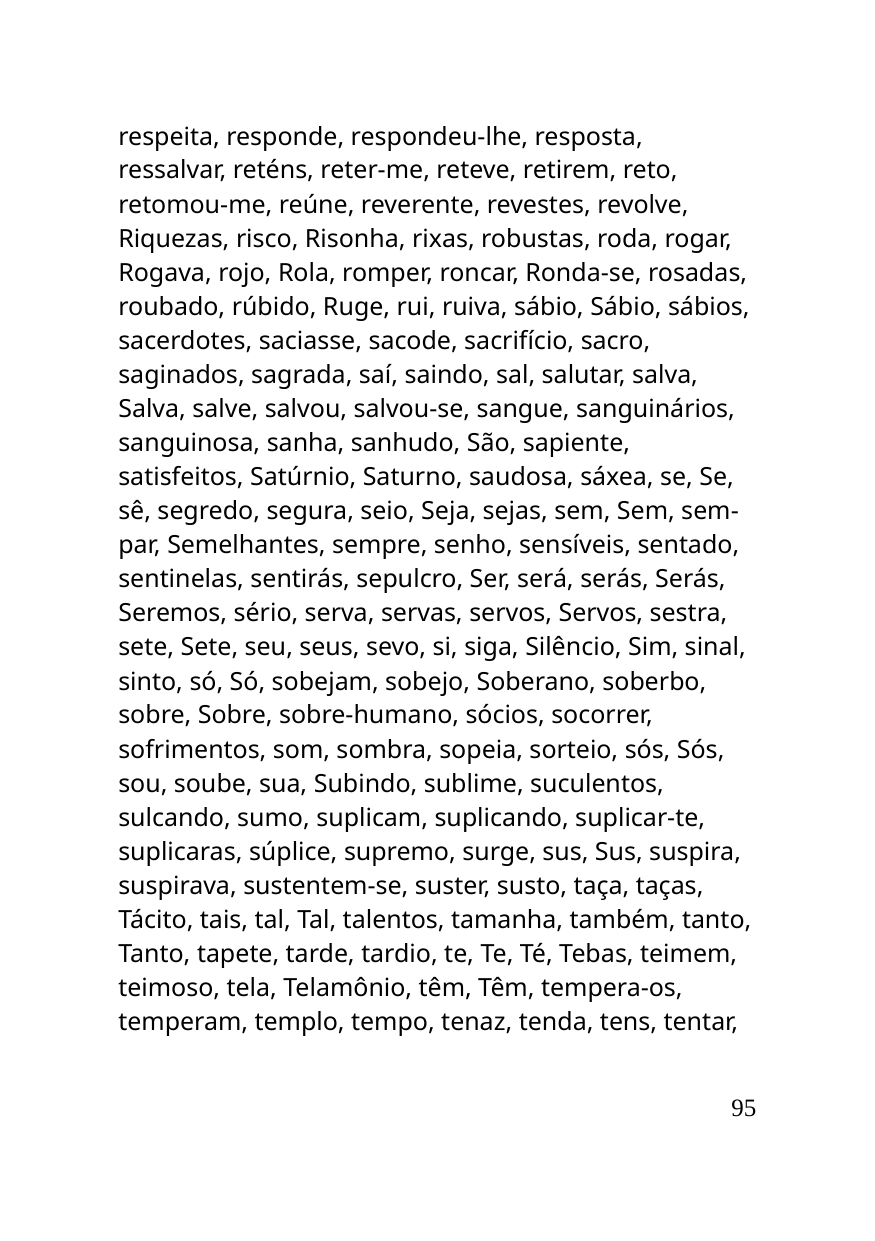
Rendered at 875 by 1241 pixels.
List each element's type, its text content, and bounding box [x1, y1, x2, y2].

text respeita, responde, respondeu-lhe, resposta, ressalvar, reténs, reter-me, reteve, retirem, reto, retomou-me, reúne, reverente, revestes, revolve, Riquezas, risco, Risonha, rixas, robustas, roda, rogar, Rogava, rojo, Rola, romper, roncar, Ronda-se, rosadas, roubado, rúbido, Ruge, rui, ruiva, sábio, Sábio, sábios, sacerdotes, saciasse, sacode, sacrifício, sacro, saginados, sagrada, saí, saindo, sal, salutar, salva, Salva, salve, salvou, salvou-se, sangue, sanguinários, sanguinosa, sanha, sanhudo, São, sapiente, satisfeitos, Satúrnio, Saturno, saudosa, sáxea, se, Se, sê, segredo, segura, seio, Seja, sejas, sem, Sem, sem-par, Semelhantes, sempre, senho, sensíveis, sentado, sentinelas, sentirás, sepulcro, Ser, será, serás, Serás, Seremos, sério, serva, servas, servos, Servos, sestra, sete, Sete, seu, seus, sevo, si, siga, Silêncio, Sim, sinal, sinto, só, Só, sobejam, sobejo, Soberano, soberbo, sobre, Sobre, sobre-humano, sócios, socorrer, sofrimentos, som, sombra, sopeia, sorteio, sós, Sós, sou, soube, sua, Subindo, sublime, suculentos, sulcando, sumo, suplicam, suplicando, suplicar-te, suplicaras, súplice, supremo, surge, sus, Sus, suspira, suspirava, sustentem-se, suster, susto, taça, taças, Tácito, tais, tal, Tal, talentos, tamanha, também, tanto, Tanto, tapete, tarde, tardio, te, Te, Té, Tebas, teimem, teimoso, tela, Telamônio, têm, Têm, tempera-os, temperam, templo, tempo, tenaz, tenda, tens, tentar, [118, 118, 756, 1038]
